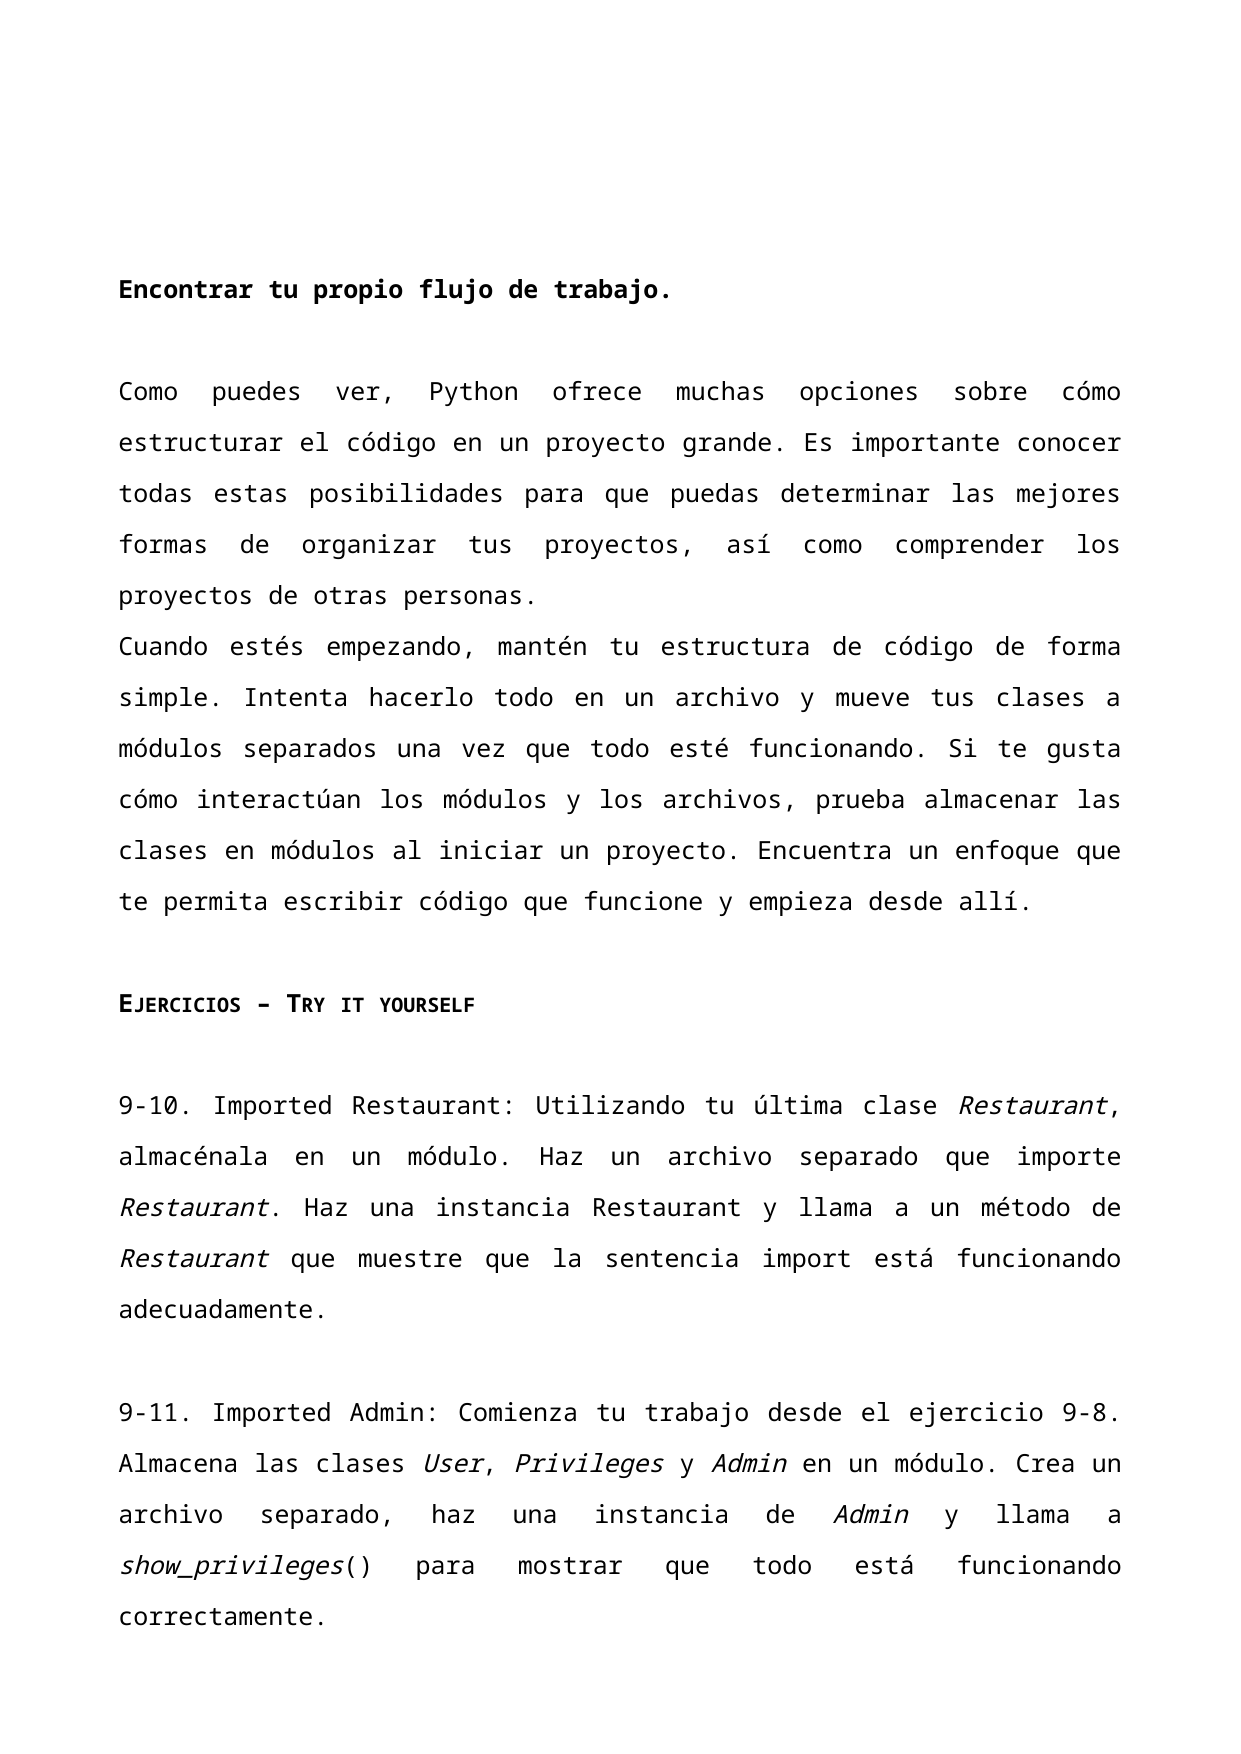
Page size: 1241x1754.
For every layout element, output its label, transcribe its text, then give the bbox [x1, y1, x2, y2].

text 9-10. Imported Restaurant: Utilizando tu última clase Restaurant, almacénala en un módulo. Haz un archivo separado que importe Restaurant. Haz una instancia Restaurant y llama a un método de Restaurant que muestre que la sentencia import está funcionando adecuadamente. [118, 1088, 1122, 1326]
text Cuando estés empezando, mantén tu estructura de código de forma simple. Intenta hacerlo todo en un archivo y mueve tus clases a módulos separados una vez que todo esté funcionando. Si te gusta cómo interactúan los módulos y los archivos, prueba almacenar las clases en módulos al iniciar un proyecto. Encuentra un enfoque que te permita escribir código que funcione y empieza desde allí. [118, 628, 1122, 918]
text 9-11. Imported Admin: Comienza tu trabajo desde el ejercicio 9-8. Almacena las clases User, Privileges y Admin en un módulo. Crea un archivo separado, haz una instancia de Admin y llama a show_privileges() para mostrar que todo está funcionando correctamente. [118, 1394, 1122, 1632]
text Como puedes ver, Python ofrece muchas opciones sobre cómo estructurar el código en un proyecto grande. Es importante conocer todas estas posibilidades para que puedas determinar las mejores formas de organizar tus proyectos, así como comprender los proyectos de otras personas. [118, 373, 1122, 612]
text Ejercicios – Try it yourself [118, 986, 1122, 1020]
text Encontrar tu propio flujo de trabajo. [118, 271, 1122, 305]
